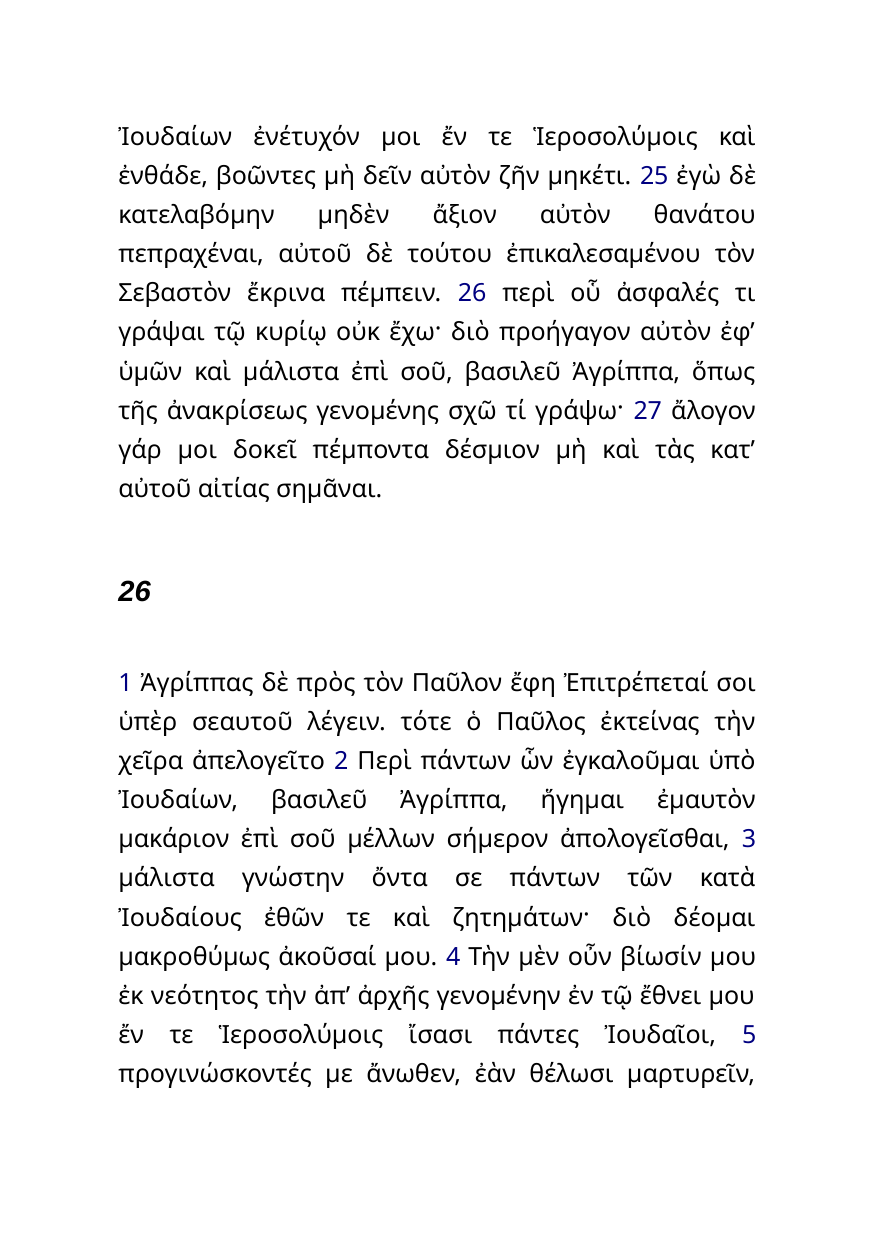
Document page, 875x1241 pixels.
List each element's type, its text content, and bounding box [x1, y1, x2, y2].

text Ἰουδαίων ἐνέτυχόν μοι ἔν τε Ἱεροσολύμοις καὶ ἐνθάδε, βοῶντες μὴ δεῖν αὐτὸν ζῆν μηκέτι. 25 ἐγὼ δὲ κατελαβόμην μηδὲν ἄξιον αὐτὸν θανάτου πεπραχέναι, αὐτοῦ δὲ τούτου ἐπικαλεσαμένου τὸν Σεβαστὸν ἔκρινα πέμπειν. 26 περὶ οὗ ἀσφαλές τι γράψαι τῷ κυρίῳ οὐκ ἔχω· διὸ προήγαγον αὐτὸν ἐφ’ ὑμῶν καὶ μάλιστα ἐπὶ σοῦ, βασιλεῦ Ἀγρίππα, ὅπως τῆς ἀνακρίσεως γενομένης σχῶ τί γράψω· 27 ἄλογον γάρ μοι δοκεῖ πέμποντα δέσμιον μὴ καὶ τὰς κατ’ αὐτοῦ αἰτίας σημᾶναι. [118, 118, 756, 505]
text 1 Ἀγρίππας δὲ πρὸς τὸν Παῦλον ἔφη Ἐπιτρέπεταί σοι ὑπὲρ σεαυτοῦ λέγειν. τότε ὁ Παῦλος ἐκτείνας τὴν χεῖρα ἀπελογεῖτο 2 Περὶ πάντων ὧν ἐγκαλοῦμαι ὑπὸ Ἰουδαίων, βασιλεῦ Ἀγρίππα, ἥγημαι ἐμαυτὸν μακάριον ἐπὶ σοῦ μέλλων σήμερον ἀπολογεῖσθαι, 3 μάλιστα γνώστην ὄντα σε πάντων τῶν κατὰ Ἰουδαίους ἐθῶν τε καὶ ζητημάτων· διὸ δέομαι μακροθύμως ἀκοῦσαί μου. 4 Τὴν μὲν οὖν βίωσίν μου ἐκ νεότητος τὴν ἀπ’ ἀρχῆς γενομένην ἐν τῷ ἔθνει μου ἔν τε Ἱεροσολύμοις ἴσασι πάντες Ἰουδαῖοι, 5 προγινώσκοντές με ἄνωθεν, ἐὰν θέλωσι μαρτυρεῖν, [118, 664, 756, 1090]
subtitle 26 [118, 574, 756, 607]
